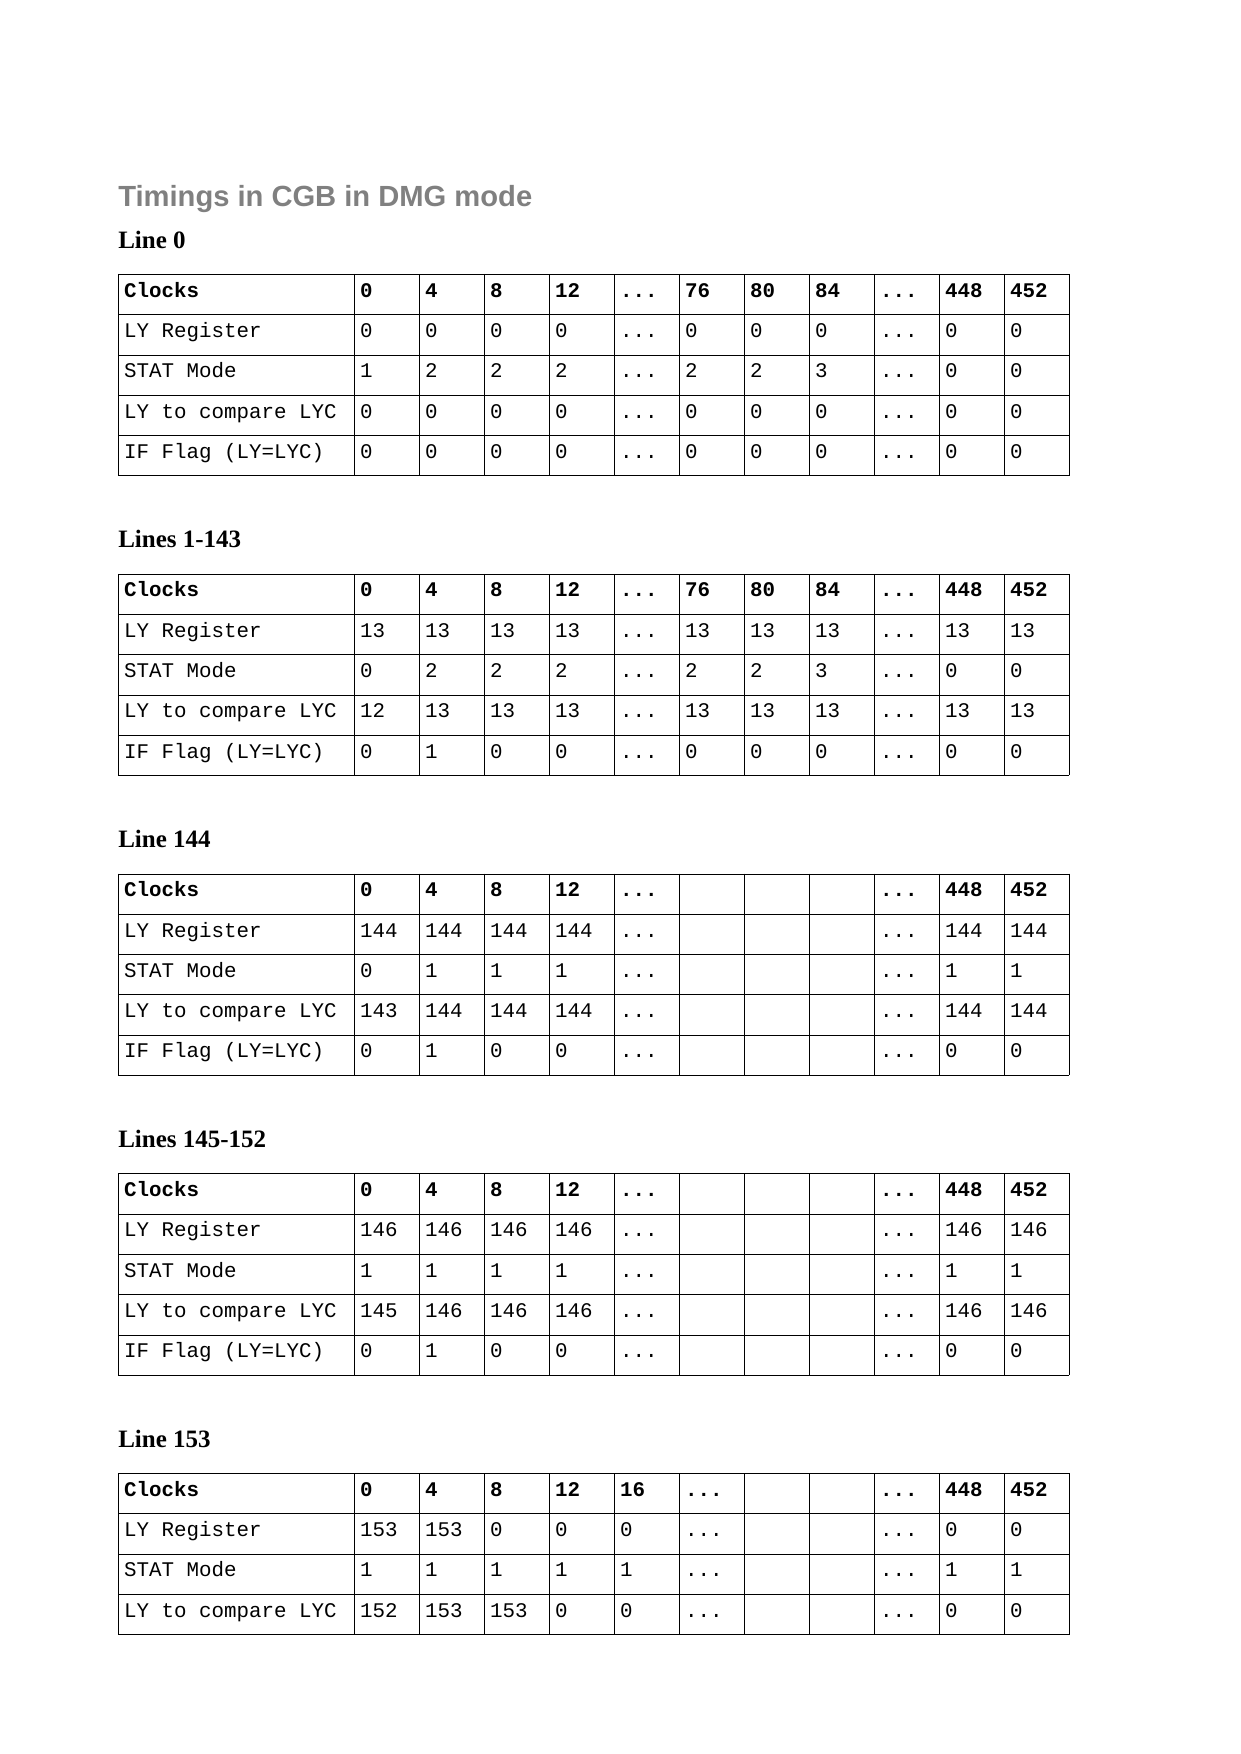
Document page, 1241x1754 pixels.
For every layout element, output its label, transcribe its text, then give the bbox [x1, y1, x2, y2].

table_cell [680, 1255, 744, 1294]
table_cell 146 [355, 1215, 419, 1254]
table_cell 0 [420, 436, 484, 475]
table_cell [810, 1255, 874, 1294]
table_cell 144 [420, 995, 484, 1035]
table_cell 145 [355, 1295, 419, 1334]
table_cell 2 [550, 655, 614, 694]
table_cell ... [875, 1215, 939, 1254]
table_cell 2 [420, 356, 484, 395]
table_cell [745, 1336, 809, 1375]
table_cell 0 [940, 1036, 1004, 1075]
table_cell 0 [940, 315, 1004, 354]
table_cell ... [615, 1336, 679, 1375]
table_cell 1 [355, 1255, 419, 1294]
table_header Clocks [119, 1174, 354, 1213]
table_header [810, 1474, 874, 1513]
table_cell 0 [1005, 1036, 1069, 1075]
table_header 12 [550, 575, 614, 614]
table_cell ... [875, 1036, 939, 1075]
table_cell 0 [550, 396, 614, 435]
table_header 12 [550, 1174, 614, 1213]
table_cell [745, 915, 809, 954]
table_cell 153 [420, 1514, 484, 1554]
table_cell [745, 1295, 809, 1334]
table_cell 13 [810, 696, 874, 735]
table_cell 0 [810, 396, 874, 435]
table_cell 0 [485, 1036, 549, 1075]
table_header 452 [1005, 1474, 1069, 1513]
table_cell 0 [355, 436, 419, 475]
table_header 448 [940, 1174, 1004, 1213]
table_cell 0 [550, 736, 614, 775]
table_cell 0 [940, 1514, 1004, 1554]
table_cell 0 [810, 736, 874, 775]
table_header 4 [420, 1474, 484, 1513]
table_cell 0 [1005, 1336, 1069, 1375]
table_cell ... [615, 995, 679, 1035]
table_cell 0 [940, 655, 1004, 694]
table_cell ... [615, 1036, 679, 1075]
table_cell 152 [355, 1595, 419, 1634]
table_header 0 [355, 575, 419, 614]
table_cell ... [875, 1514, 939, 1554]
table_cell 0 [1005, 436, 1069, 475]
table_cell 0 [940, 1595, 1004, 1634]
table_header 452 [1005, 875, 1069, 914]
table_cell IF Flag (LY=LYC) [119, 1336, 354, 1375]
table_cell 0 [680, 396, 744, 435]
table_cell ... [615, 1255, 679, 1294]
table_header 4 [420, 1174, 484, 1213]
table_cell 144 [1005, 995, 1069, 1035]
table_header 12 [550, 1474, 614, 1513]
table_header 448 [940, 875, 1004, 914]
table_header 452 [1005, 575, 1069, 614]
table_cell 144 [485, 915, 549, 954]
table_cell [810, 1595, 874, 1634]
table_cell 0 [485, 1336, 549, 1375]
table_cell ... [875, 436, 939, 475]
table_cell 2 [485, 655, 549, 694]
table_header 12 [550, 275, 614, 314]
table_cell 0 [550, 1514, 614, 1554]
table_header [810, 875, 874, 914]
table_header 8 [485, 275, 549, 314]
table_cell ... [615, 1295, 679, 1334]
table_cell [745, 1215, 809, 1254]
table_cell ... [680, 1595, 744, 1634]
table_cell 13 [485, 615, 549, 654]
table_cell 146 [550, 1295, 614, 1334]
table_header 4 [420, 575, 484, 614]
table_cell 146 [550, 1215, 614, 1254]
table_cell 0 [1005, 655, 1069, 694]
table_header 80 [745, 575, 809, 614]
table_cell 0 [1005, 1595, 1069, 1634]
table_cell 0 [485, 736, 549, 775]
text Line 0 [118, 225, 1122, 253]
table_cell [680, 1036, 744, 1075]
table_header 452 [1005, 1174, 1069, 1213]
table_cell ... [680, 1514, 744, 1554]
table_cell ... [615, 396, 679, 435]
table_header 448 [940, 575, 1004, 614]
table_cell ... [615, 696, 679, 735]
table_cell STAT Mode [119, 955, 354, 994]
table_cell [810, 1555, 874, 1594]
table_cell 13 [550, 615, 614, 654]
table_cell 1 [420, 1336, 484, 1375]
table_cell 0 [485, 436, 549, 475]
table_cell 0 [1005, 1514, 1069, 1554]
table_header [810, 1174, 874, 1213]
table_cell 0 [615, 1514, 679, 1554]
table_cell 1 [420, 1555, 484, 1594]
table_cell 0 [355, 315, 419, 354]
table_cell 1 [355, 356, 419, 395]
table_cell 1 [940, 1555, 1004, 1594]
table_cell [810, 915, 874, 954]
table_header 76 [680, 575, 744, 614]
table_cell 13 [420, 696, 484, 735]
table_header ... [875, 1174, 939, 1213]
text Lines 1-143 [118, 524, 1122, 553]
table_cell 13 [940, 696, 1004, 735]
table_cell 144 [550, 995, 614, 1035]
table_cell 143 [355, 995, 419, 1035]
table_header ... [615, 1174, 679, 1213]
table_header ... [875, 575, 939, 614]
table_cell 146 [420, 1295, 484, 1334]
table_cell LY to compare LYC [119, 1295, 354, 1334]
table_cell 13 [420, 615, 484, 654]
table_cell [680, 915, 744, 954]
table_cell LY to compare LYC [119, 396, 354, 435]
table_cell 146 [420, 1215, 484, 1254]
table_cell ... [680, 1555, 744, 1594]
table_header 80 [745, 275, 809, 314]
table_cell ... [615, 955, 679, 994]
table_cell ... [875, 1555, 939, 1594]
table_cell [745, 1514, 809, 1554]
table_cell 0 [680, 315, 744, 354]
table_cell ... [615, 436, 679, 475]
table_cell 144 [1005, 915, 1069, 954]
table_header 8 [485, 1174, 549, 1213]
table_cell 1 [420, 736, 484, 775]
table_cell ... [615, 736, 679, 775]
table_cell 13 [485, 696, 549, 735]
table_cell ... [875, 315, 939, 354]
table_cell 146 [485, 1215, 549, 1254]
table_cell 0 [355, 1336, 419, 1375]
table_cell ... [875, 655, 939, 694]
table_header ... [615, 875, 679, 914]
table_cell 1 [420, 955, 484, 994]
table_cell STAT Mode [119, 655, 354, 694]
table_cell 146 [1005, 1215, 1069, 1254]
table_header ... [615, 575, 679, 614]
table_cell 0 [355, 1036, 419, 1075]
table_cell 146 [940, 1215, 1004, 1254]
table_header [745, 875, 809, 914]
table_cell 0 [550, 1036, 614, 1075]
table_cell STAT Mode [119, 1555, 354, 1594]
table_cell ... [875, 1295, 939, 1334]
table_cell [810, 1295, 874, 1334]
table_cell 0 [745, 436, 809, 475]
text Lines 145-152 [118, 1124, 1122, 1153]
table_cell ... [875, 955, 939, 994]
table_cell ... [615, 655, 679, 694]
table_cell [810, 1336, 874, 1375]
table_cell ... [875, 1595, 939, 1634]
table_cell 1 [550, 1255, 614, 1294]
table_cell 2 [550, 356, 614, 395]
table_cell 2 [420, 655, 484, 694]
table_header Clocks [119, 875, 354, 914]
table_cell 2 [485, 356, 549, 395]
table_cell ... [875, 615, 939, 654]
table_header ... [875, 275, 939, 314]
table_cell 0 [940, 356, 1004, 395]
table_cell 13 [680, 615, 744, 654]
table_cell [680, 1295, 744, 1334]
table_cell 13 [745, 696, 809, 735]
table_cell LY Register [119, 315, 354, 354]
table_cell LY Register [119, 1514, 354, 1554]
table_cell ... [615, 1215, 679, 1254]
table_header [680, 875, 744, 914]
table_cell 1 [420, 1036, 484, 1075]
table_cell 146 [485, 1295, 549, 1334]
table_cell 0 [550, 315, 614, 354]
table_cell 0 [940, 436, 1004, 475]
table_cell ... [875, 736, 939, 775]
table_cell [680, 1215, 744, 1254]
table_cell 0 [810, 315, 874, 354]
table_cell 0 [550, 1336, 614, 1375]
table_cell 2 [680, 356, 744, 395]
table_cell [745, 1595, 809, 1634]
table_cell 0 [680, 436, 744, 475]
table_cell 0 [1005, 356, 1069, 395]
table_cell [745, 1555, 809, 1594]
table_cell [680, 955, 744, 994]
table_cell 0 [745, 736, 809, 775]
table_cell 144 [420, 915, 484, 954]
table_header 448 [940, 1474, 1004, 1513]
table_cell 1 [485, 955, 549, 994]
table_cell LY Register [119, 615, 354, 654]
table_cell 153 [485, 1595, 549, 1634]
table_cell 0 [745, 396, 809, 435]
table_cell 153 [420, 1595, 484, 1634]
table_cell 12 [355, 696, 419, 735]
table_header 8 [485, 1474, 549, 1513]
table_cell 153 [355, 1514, 419, 1554]
table_header ... [875, 1474, 939, 1513]
table_cell ... [615, 915, 679, 954]
table_cell [810, 995, 874, 1035]
table_cell ... [875, 915, 939, 954]
table_cell IF Flag (LY=LYC) [119, 736, 354, 775]
table_cell [810, 1036, 874, 1075]
table_cell 13 [680, 696, 744, 735]
table_header 0 [355, 1174, 419, 1213]
table_header Clocks [119, 575, 354, 614]
table_cell 1 [1005, 955, 1069, 994]
table_cell [745, 995, 809, 1035]
table_header [745, 1474, 809, 1513]
table_cell 13 [1005, 696, 1069, 735]
table_cell 146 [1005, 1295, 1069, 1334]
table_cell LY to compare LYC [119, 1595, 354, 1634]
table_cell [745, 955, 809, 994]
table_cell 1 [1005, 1255, 1069, 1294]
table_header 4 [420, 275, 484, 314]
table_cell 144 [940, 995, 1004, 1035]
table_cell 1 [485, 1555, 549, 1594]
table_cell 13 [1005, 615, 1069, 654]
table_header 0 [355, 875, 419, 914]
table_cell 0 [355, 396, 419, 435]
table_header 16 [615, 1474, 679, 1513]
table_header 0 [355, 275, 419, 314]
table_header Clocks [119, 1474, 354, 1513]
table_cell 1 [485, 1255, 549, 1294]
table_cell IF Flag (LY=LYC) [119, 1036, 354, 1075]
table_cell [810, 1215, 874, 1254]
table_cell 0 [615, 1595, 679, 1634]
table_cell 0 [940, 736, 1004, 775]
table_cell 0 [485, 1514, 549, 1554]
table_header 4 [420, 875, 484, 914]
table_cell 0 [1005, 396, 1069, 435]
table_cell IF Flag (LY=LYC) [119, 436, 354, 475]
table_cell [810, 1514, 874, 1554]
table_cell ... [875, 696, 939, 735]
table_cell 13 [355, 615, 419, 654]
table_cell 1 [355, 1555, 419, 1594]
table_cell LY Register [119, 915, 354, 954]
table_cell 0 [1005, 736, 1069, 775]
table_cell ... [875, 995, 939, 1035]
table_cell [680, 995, 744, 1035]
table_cell STAT Mode [119, 356, 354, 395]
table_header 448 [940, 275, 1004, 314]
table_cell 0 [485, 315, 549, 354]
table_cell 0 [420, 396, 484, 435]
table_header 84 [810, 575, 874, 614]
table_header 8 [485, 875, 549, 914]
table_cell 0 [1005, 315, 1069, 354]
table_cell 2 [745, 655, 809, 694]
text Line 153 [118, 1424, 1122, 1453]
table_cell 0 [680, 736, 744, 775]
table_cell 13 [550, 696, 614, 735]
table_header Clocks [119, 275, 354, 314]
table_header 452 [1005, 275, 1069, 314]
table_cell 146 [940, 1295, 1004, 1334]
table_cell ... [615, 615, 679, 654]
table_header ... [875, 875, 939, 914]
table_cell ... [875, 1255, 939, 1294]
table_header 8 [485, 575, 549, 614]
table_cell 13 [745, 615, 809, 654]
table_cell 144 [940, 915, 1004, 954]
table_cell 2 [745, 356, 809, 395]
table_cell 0 [550, 436, 614, 475]
table_header 0 [355, 1474, 419, 1513]
table_header 76 [680, 275, 744, 314]
table_cell 1 [940, 1255, 1004, 1294]
table_cell LY to compare LYC [119, 995, 354, 1035]
table_cell 0 [940, 396, 1004, 435]
table_cell STAT Mode [119, 1255, 354, 1294]
table_header [680, 1174, 744, 1213]
table_cell 0 [355, 736, 419, 775]
table_cell 1 [940, 955, 1004, 994]
table_header 12 [550, 875, 614, 914]
table_cell ... [875, 1336, 939, 1375]
table_cell ... [615, 356, 679, 395]
table_cell 144 [485, 995, 549, 1035]
table_header [745, 1174, 809, 1213]
table_cell 1 [420, 1255, 484, 1294]
table_cell 1 [1005, 1555, 1069, 1594]
table_cell 3 [810, 655, 874, 694]
table_cell 13 [940, 615, 1004, 654]
table_cell ... [875, 396, 939, 435]
table_header ... [615, 275, 679, 314]
table_cell 144 [355, 915, 419, 954]
text Line 144 [118, 824, 1122, 853]
table_cell 0 [485, 396, 549, 435]
table_cell 0 [420, 315, 484, 354]
table_cell ... [615, 315, 679, 354]
table_cell LY Register [119, 1215, 354, 1254]
subtitle Timings in CGB in DMG mode [118, 179, 1122, 212]
table_cell [745, 1255, 809, 1294]
table_cell 13 [810, 615, 874, 654]
table_cell 3 [810, 356, 874, 395]
table_cell [745, 1036, 809, 1075]
table_cell 0 [355, 955, 419, 994]
table_cell 0 [940, 1336, 1004, 1375]
table_header ... [680, 1474, 744, 1513]
table_cell 1 [550, 955, 614, 994]
table_cell [680, 1336, 744, 1375]
table_cell 1 [615, 1555, 679, 1594]
table_cell LY to compare LYC [119, 696, 354, 735]
table_cell 0 [550, 1595, 614, 1634]
table_cell 0 [355, 655, 419, 694]
table_cell [810, 955, 874, 994]
table_cell 1 [550, 1555, 614, 1594]
table_header 84 [810, 275, 874, 314]
table_cell 0 [745, 315, 809, 354]
table_cell ... [875, 356, 939, 395]
table_cell 2 [680, 655, 744, 694]
table_cell 0 [810, 436, 874, 475]
table_cell 144 [550, 915, 614, 954]
